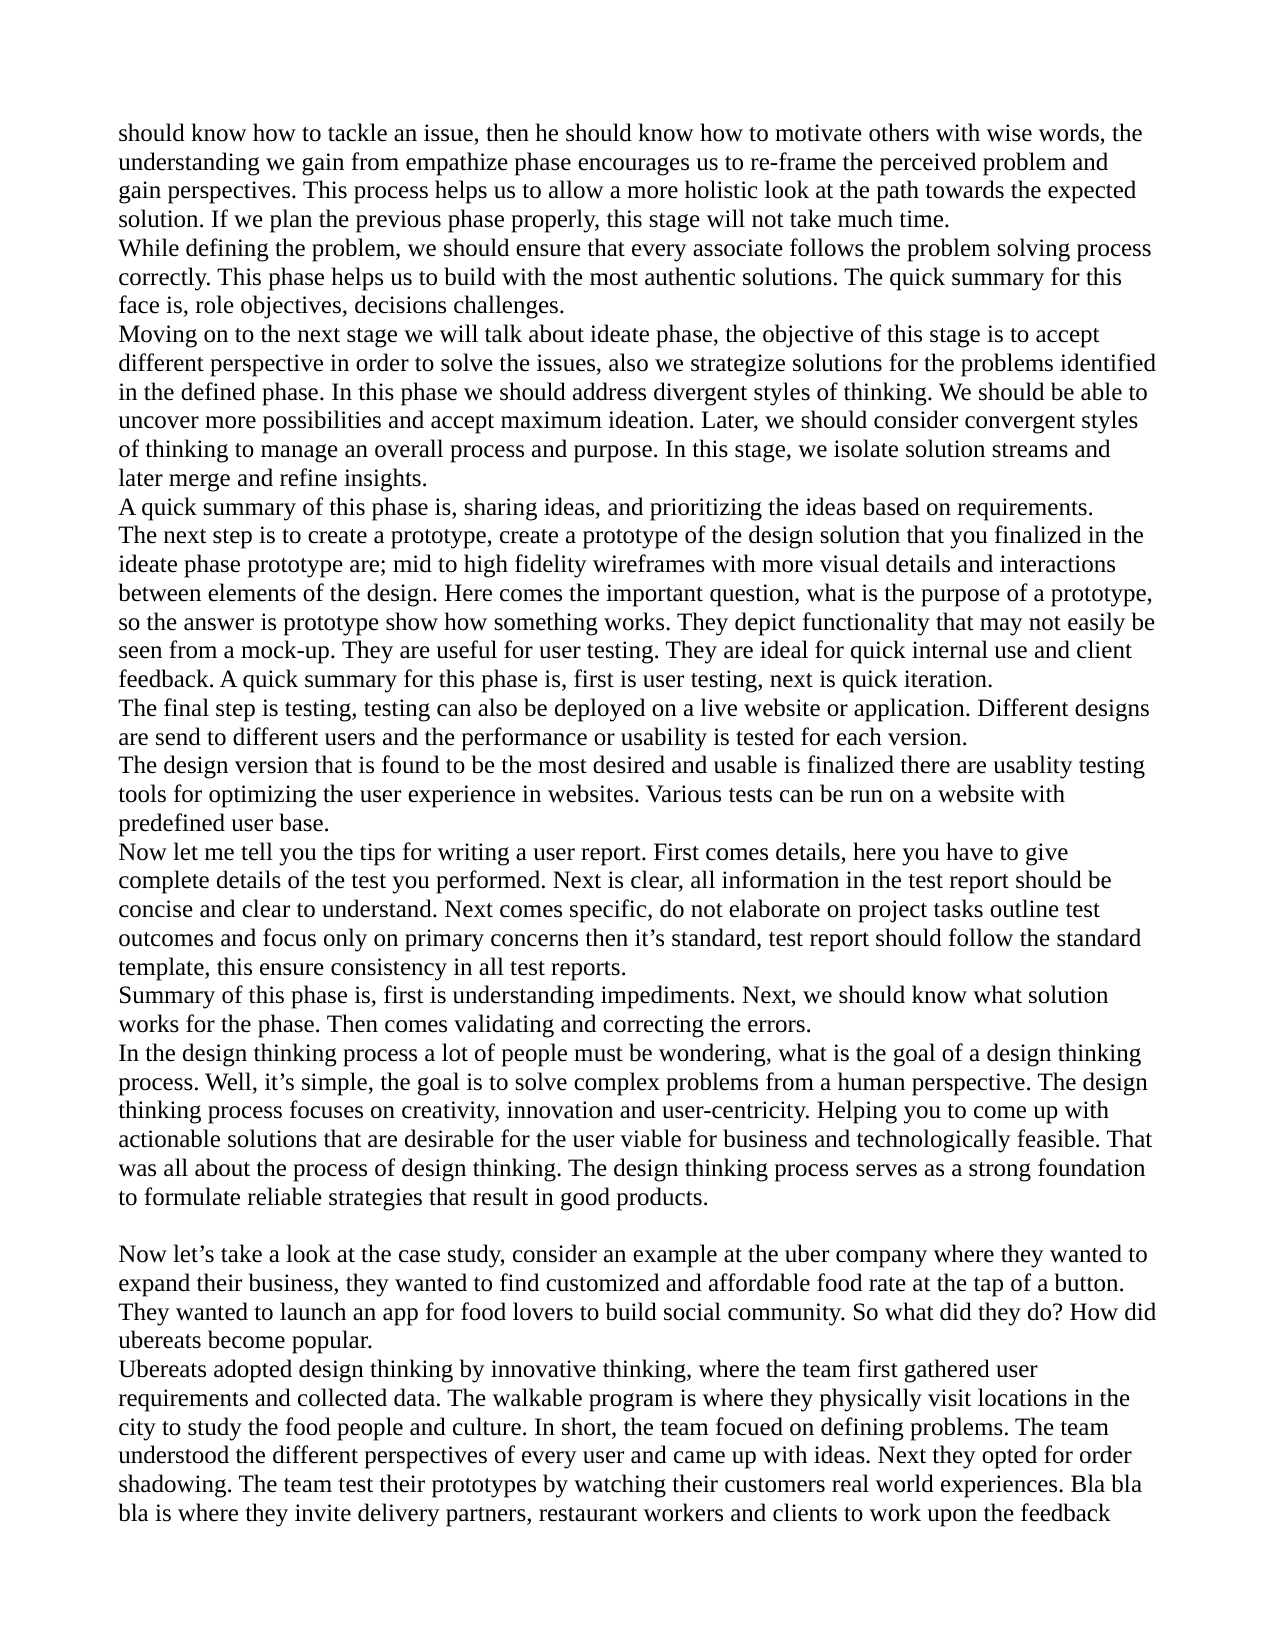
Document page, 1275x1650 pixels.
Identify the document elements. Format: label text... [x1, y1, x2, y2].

text should know how to tackle an issue, then he should know how to motivate others with wise words, the understanding we gain from empathize phase encourages us to re-frame the perceived problem and gain perspectives. This process helps us to allow a more holistic look at the path towards the expected solution. If we plan the previous phase properly, this stage will not take much time. [118, 118, 1157, 233]
text Ubereats adopted design thinking by innovative thinking, where the team first gathered user requirements and collected data. The walkable program is where they physically visit locations in the city to study the food people and culture. In short, the team focued on defining problems. The team understood the different perspectives of every user and came up with ideas. Next they opted for order shadowing. The team test their prototypes by watching their customers real world experiences. Bla bla bla is where they invite delivery partners, restaurant workers and clients to work upon the feedback [118, 1354, 1157, 1527]
text In the design thinking process a lot of people must be wondering, what is the goal of a design thinking process. Well, it’s simple, the goal is to solve complex problems from a human perspective. The design thinking process focuses on creativity, innovation and user-centricity. Helping you to come up with actionable solutions that are desirable for the user viable for business and technologically feasible. That was all about the process of design thinking. The design thinking process serves as a strong foundation to formulate reliable strategies that result in good products. [118, 1038, 1157, 1211]
text Now let’s take a look at the case study, consider an example at the uber company where they wanted to expand their business, they wanted to find customized and affordable food rate at the tap of a button. They wanted to launch an app for food lovers to build social community. So what did they do? How did ubereats become popular. [118, 1239, 1157, 1354]
text The next step is to create a prototype, create a prototype of the design solution that you finalized in the ideate phase prototype are; mid to high fidelity wireframes with more visual details and interactions between elements of the design. Here comes the important question, what is the purpose of a prototype, so the answer is prototype show how something works. They depict functionality that may not easily be seen from a mock-up. They are useful for user testing. They are ideal for quick internal use and client feedback. A quick summary for this phase is, first is user testing, next is quick iteration. [118, 521, 1157, 693]
text A quick summary of this phase is, sharing ideas, and prioritizing the ideas based on requirements. [118, 492, 1157, 521]
text The final step is testing, testing can also be deployed on a live website or application. Different designs are send to different users and the performance or usability is tested for each version. [118, 693, 1157, 751]
text While defining the problem, we should ensure that every associate follows the problem solving process correctly. This phase helps us to build with the most authentic solutions. The quick summary for this face is, role objectives, decisions challenges. [118, 233, 1157, 319]
text The design version that is found to be the most desired and usable is finalized there are usablity testing tools for optimizing the user experience in websites. Various tests can be run on a website with predefined user base. [118, 751, 1157, 837]
text Summary of this phase is, first is understanding impediments. Next, we should know what solution works for the phase. Then comes validating and correcting the errors. [118, 981, 1157, 1038]
text Now let me tell you the tips for writing a user report. First comes details, here you have to give complete details of the test you performed. Next is clear, all information in the test report should be concise and clear to understand. Next comes specific, do not elaborate on project tasks outline test outcomes and focus only on primary concerns then it’s standard, test report should follow the standard template, this ensure consistency in all test reports. [118, 837, 1157, 981]
text Moving on to the next stage we will talk about ideate phase, the objective of this stage is to accept different perspective in order to solve the issues, also we strategize solutions for the problems identified in the defined phase. In this phase we should address divergent styles of thinking. We should be able to uncover more possibilities and accept maximum ideation. Later, we should consider convergent styles of thinking to manage an overall process and purpose. In this stage, we isolate solution streams and later merge and refine insights. [118, 319, 1157, 492]
